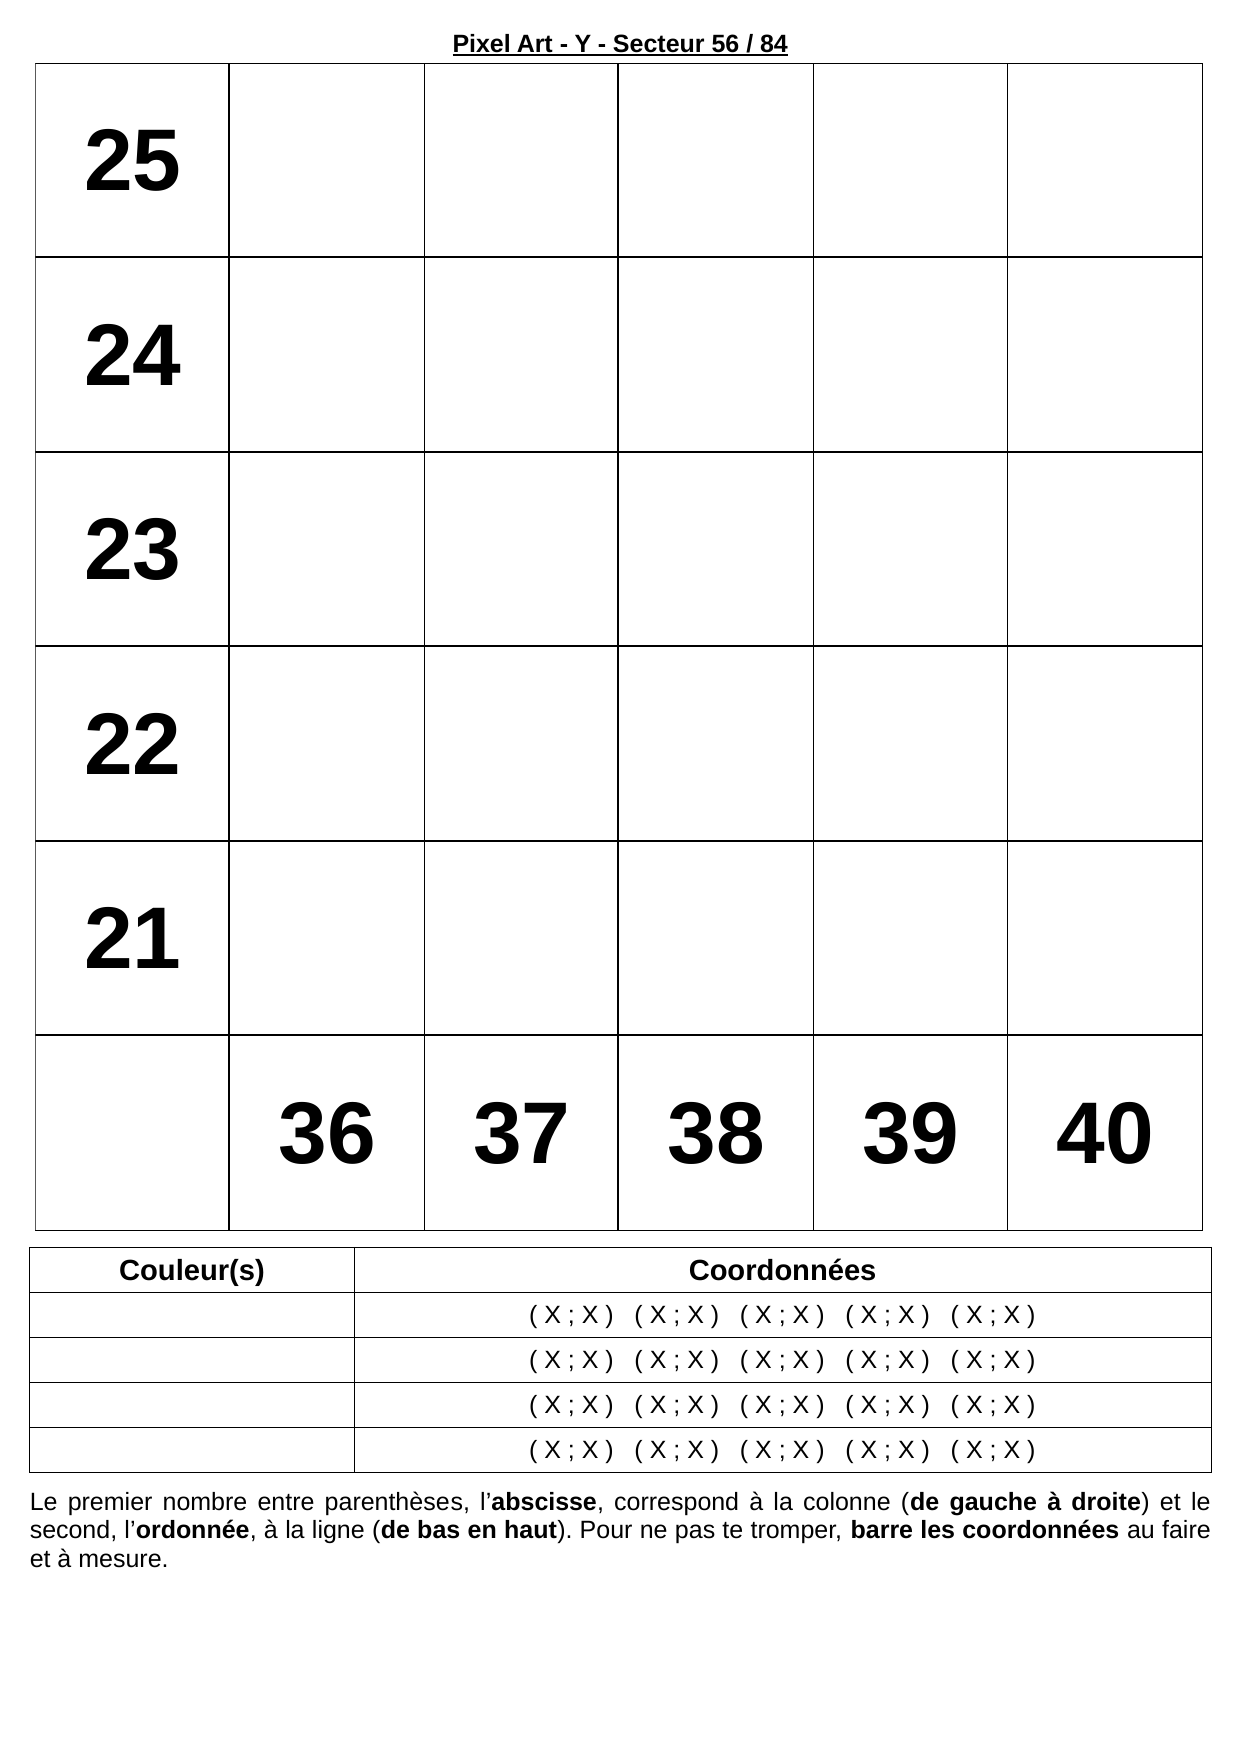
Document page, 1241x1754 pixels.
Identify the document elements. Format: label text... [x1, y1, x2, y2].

table_cell [30, 1383, 354, 1427]
text Le premier nombre entre parenthèses, l’abscisse, correspond à la colonne (de gauche à droite) et le second, l’ordonnée, à la ligne (de bas en haut). Pour ne pas te tromper, barre les coordonnées au faire et à mesure. [29, 1487, 1211, 1573]
table_header Couleur(s) [30, 1248, 354, 1292]
table_cell ( X ; X ) ( X ; X ) ( X ; X ) ( X ; X ) ( X ; X ) [355, 1428, 1211, 1472]
table_cell [30, 1428, 354, 1472]
table_cell ( X ; X ) ( X ; X ) ( X ; X ) ( X ; X ) ( X ; X ) [355, 1383, 1211, 1427]
text Pixel Art - Y - Secteur 56 / 84 [29, 29, 1211, 58]
table_cell [30, 1293, 354, 1337]
table_header Coordonnées [355, 1248, 1211, 1292]
table_cell ( X ; X ) ( X ; X ) ( X ; X ) ( X ; X ) ( X ; X ) [355, 1338, 1211, 1382]
table_cell [30, 1338, 354, 1382]
table_cell ( X ; X ) ( X ; X ) ( X ; X ) ( X ; X ) ( X ; X ) [355, 1293, 1211, 1337]
